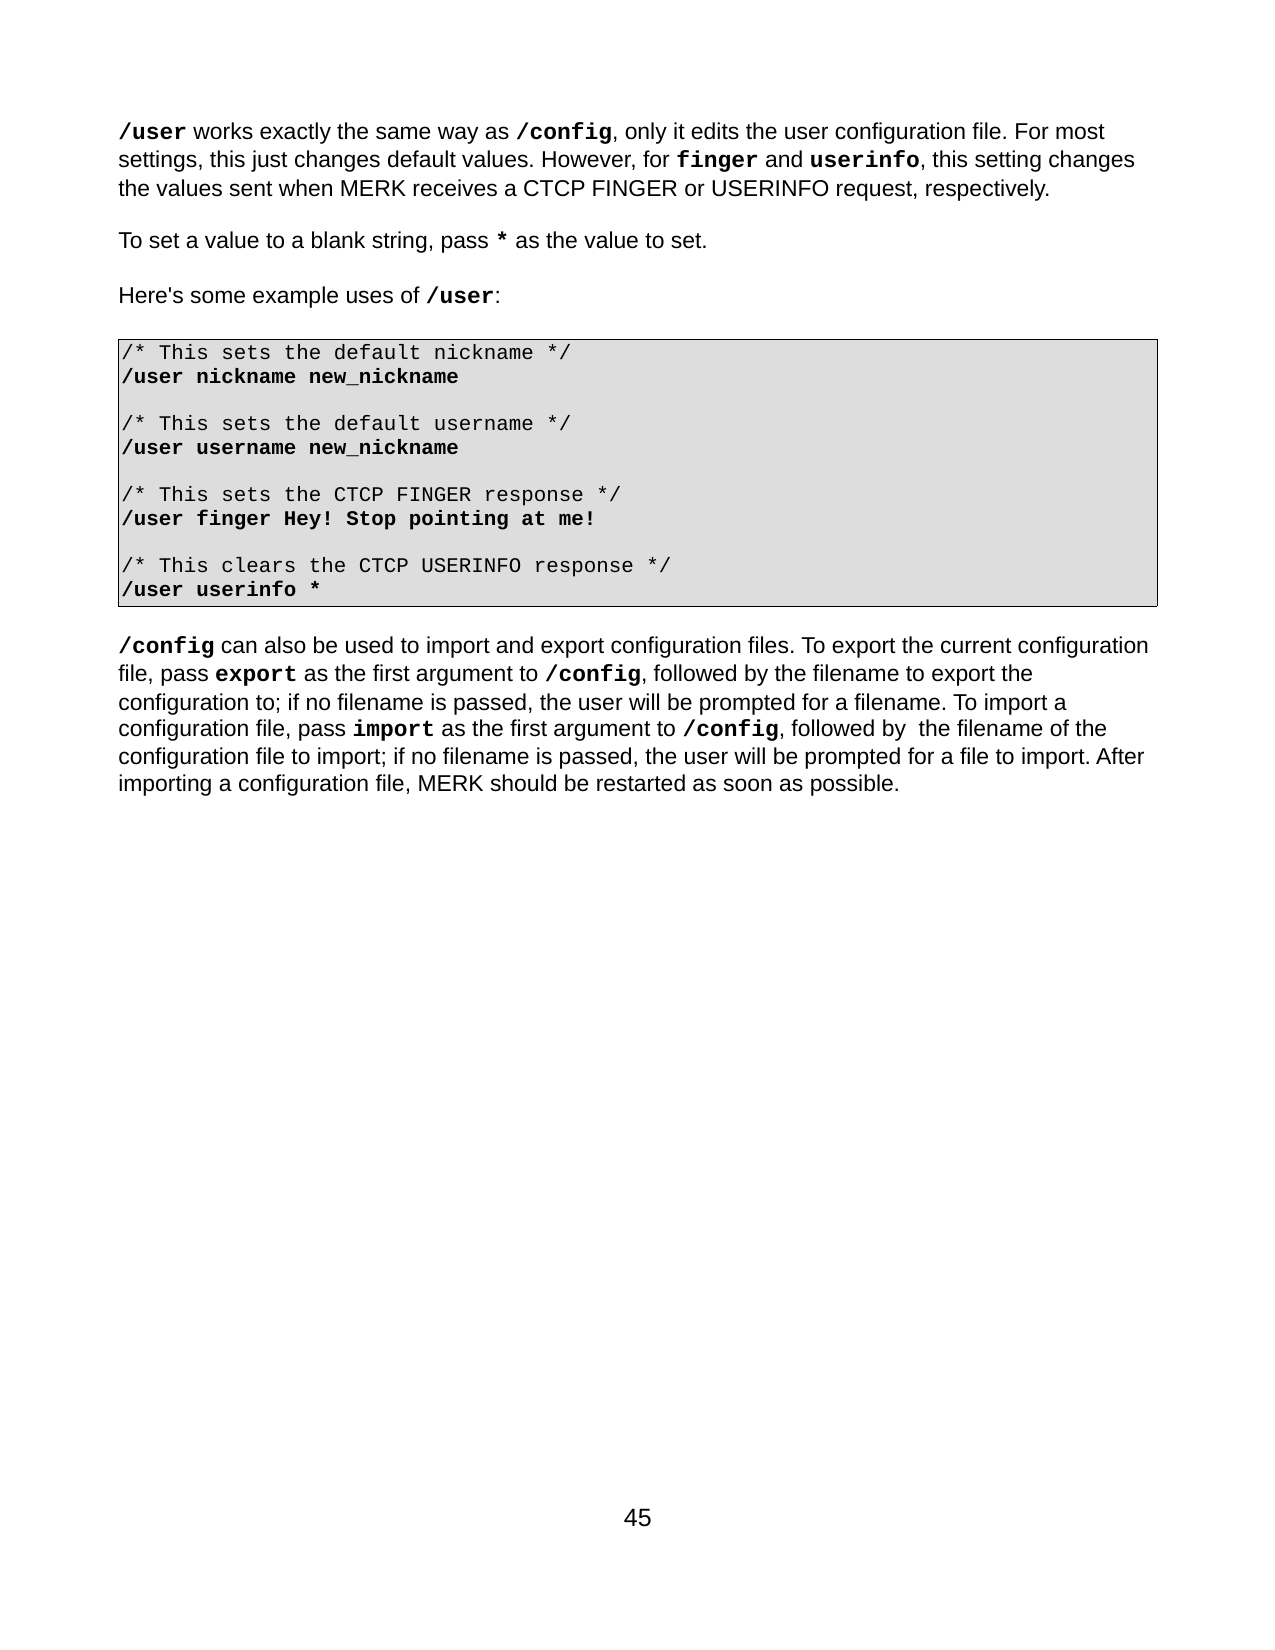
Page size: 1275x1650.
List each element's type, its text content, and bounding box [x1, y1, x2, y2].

text /config can also be used to import and export configuration files. To export the current configuration file, pass export as the first argument to /config, followed by the filename to export the configuration to; if no filename is passed, the user will be prompted for a filename. To import a configuration file, pass import as the first argument to /config, followed by the filename of the configuration file to import; if no filename is passed, the user will be prompted for a file to import. After importing a configuration file, MERK should be restarted as soon as possible. [118, 632, 1157, 796]
text /user works exactly the same way as /config, only it edits the user configuration file. For most settings, this just changes default values. However, for finger and userinfo, this setting changes the values sent when MERK receives a CTCP FINGER or USERINFO request, respectively. [118, 118, 1157, 201]
text Here's some example uses of /user: [118, 282, 1157, 311]
table_header /* This sets the default nickname */ /user nickname new_nickname /* This sets the default username */ /user username new_nickname /* This sets the CTCP FINGER response */ /user finger Hey! Stop pointing at me! /* This clears the CTCP USERINFO response */ /user userinfo * [119, 340, 1157, 606]
text To set a value to a blank string, pass * as the value to set. [118, 227, 1157, 256]
